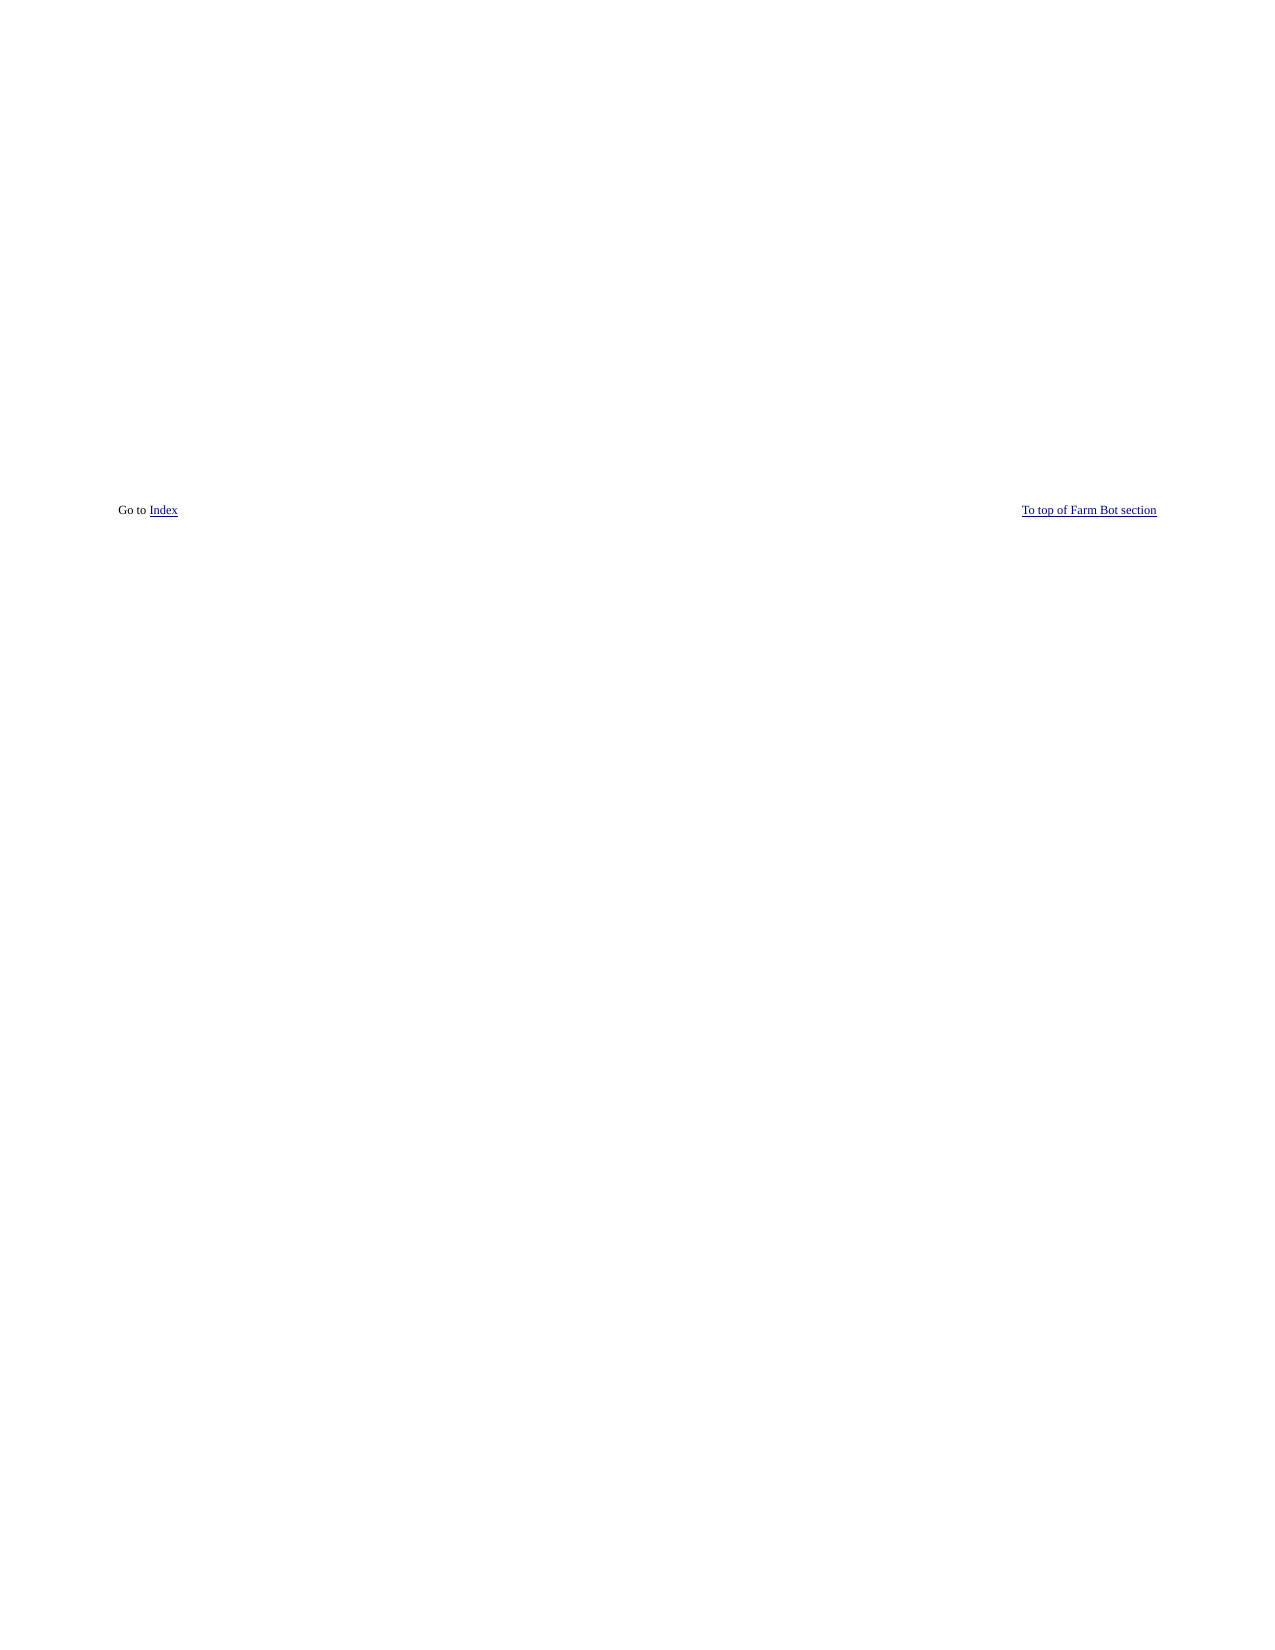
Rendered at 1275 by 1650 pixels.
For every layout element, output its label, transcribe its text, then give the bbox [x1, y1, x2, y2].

text Go to Index To top of Farm Bot section [118, 503, 1157, 517]
